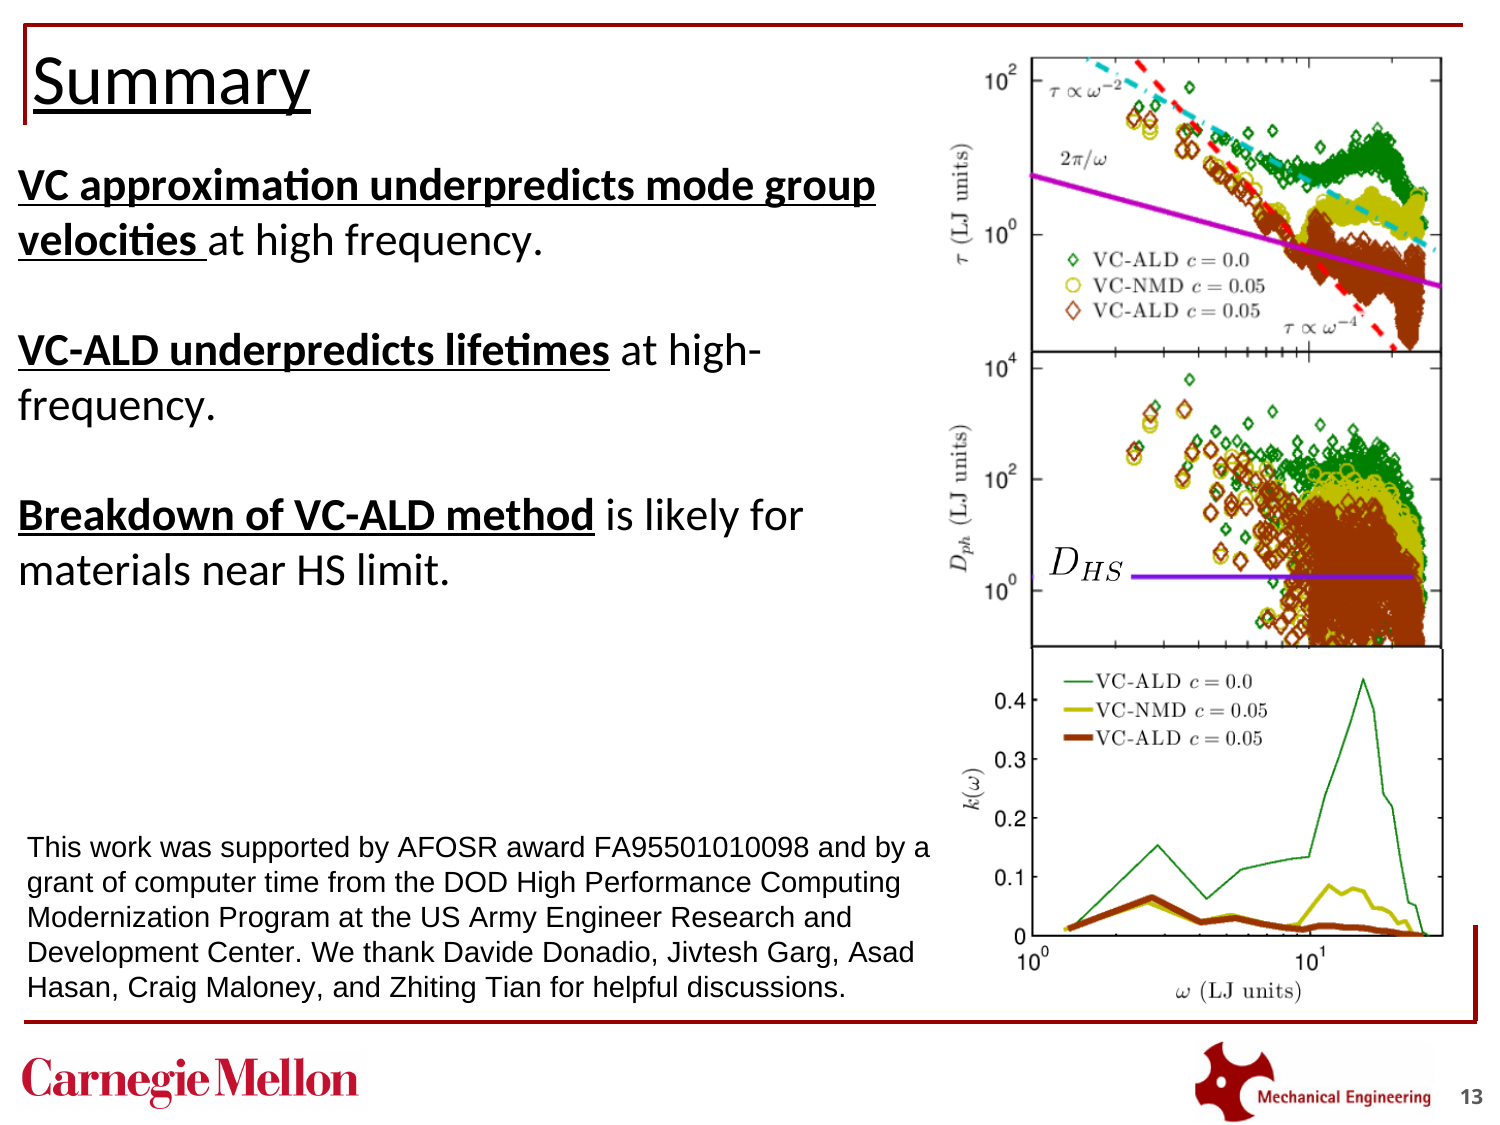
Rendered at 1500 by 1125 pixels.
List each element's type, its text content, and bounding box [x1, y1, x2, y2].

title Summary [17, 24, 1471, 127]
picture [16, 1062, 366, 1110]
text_box VC approximation underpredicts mode group velocities at high frequency. VC-ALD underpredicts lifetimes at high-frequency. Breakdown of VC-ALD method is likely for materials near HS limit. [3, 147, 939, 781]
text_box This work was supported by AFOSR award FA95501010098 and by a grant of computer time from the DOD High Performance Computing Modernization Program at the US Army Engineer Research and Development Center. We thank Davide Donadio, Jivtesh Garg, Asad Hasan, Craig Maloney, and Zhiting Tian for helpful discussions. [12, 821, 1021, 1062]
picture [1192, 1034, 1438, 1125]
picture [938, 33, 1464, 1006]
